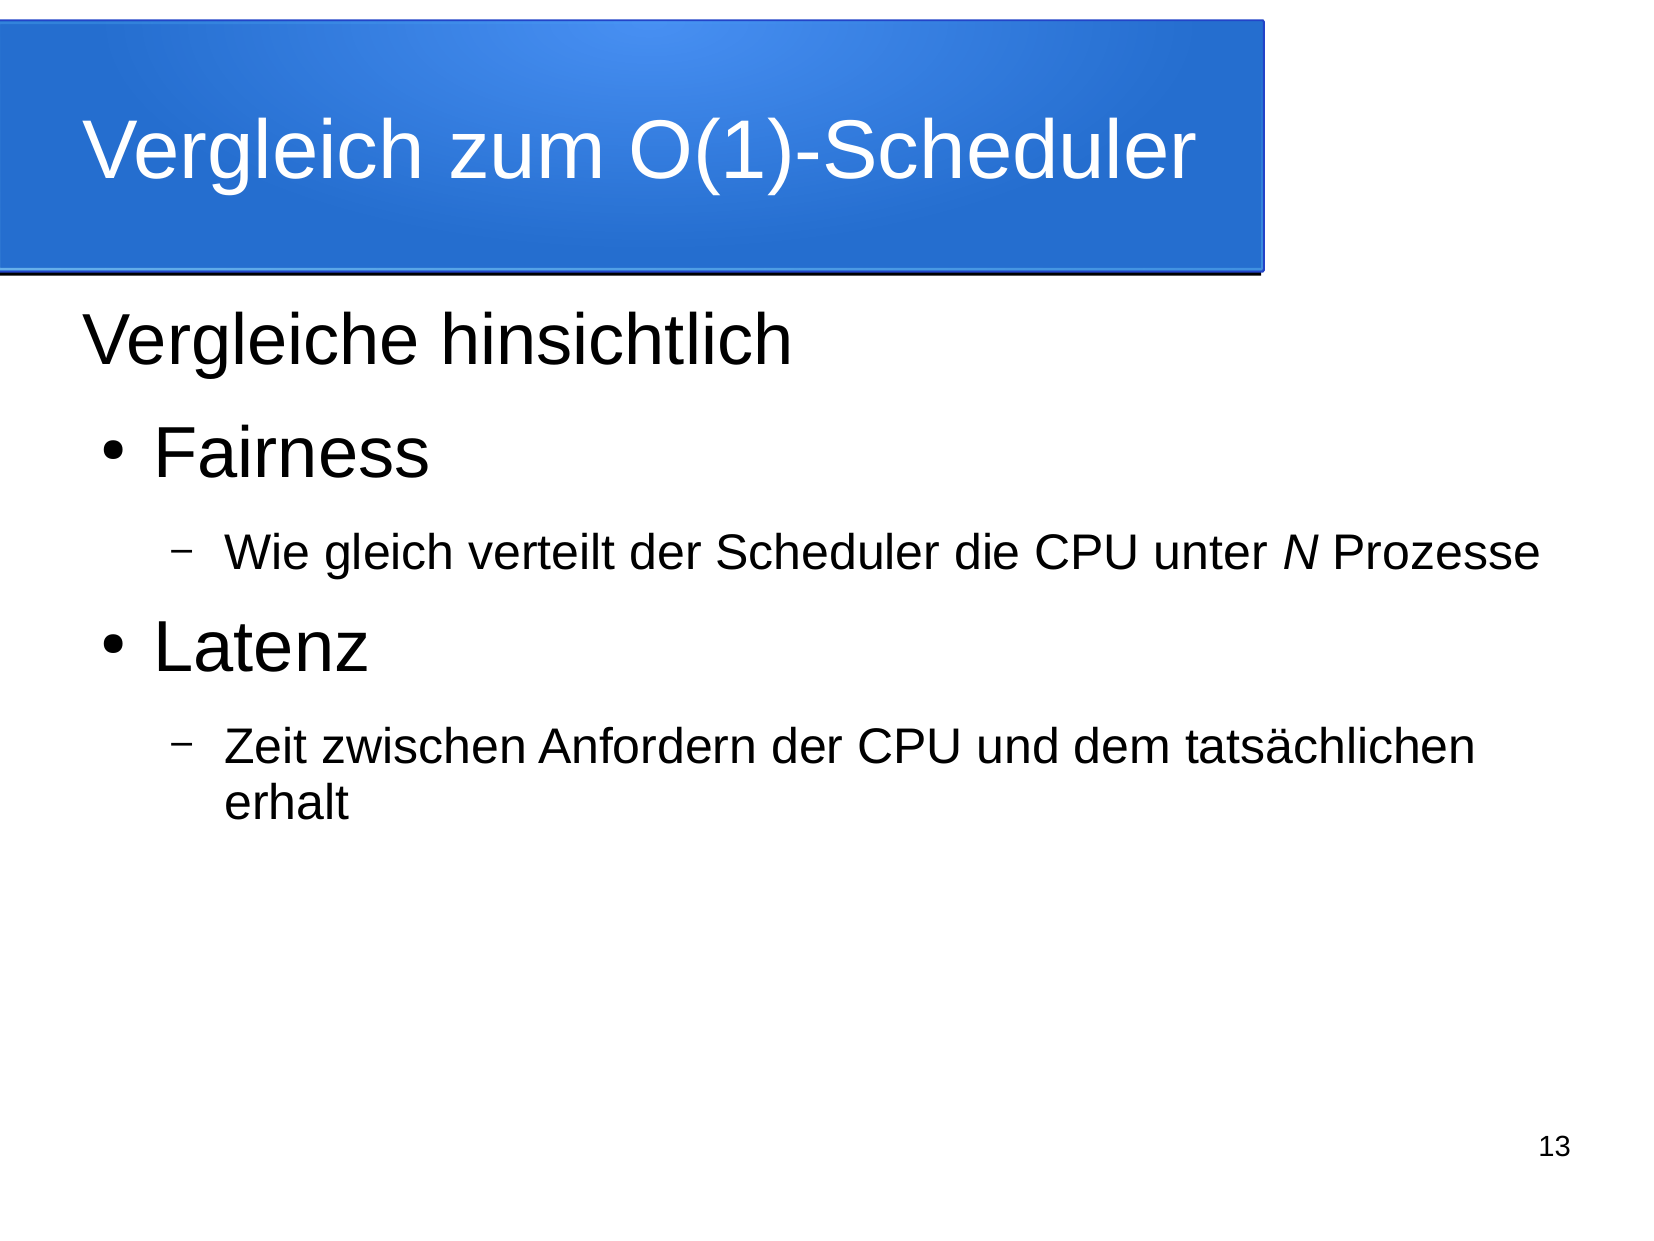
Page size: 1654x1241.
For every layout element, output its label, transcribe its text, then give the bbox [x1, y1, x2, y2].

title Vergleich zum O(1)-Scheduler [82, 47, 1235, 252]
list Vergleiche hinsichtlich Fairness Wie gleich verteilt der Scheduler die CPU unter N Prozesse Latenz Zeit zwischen Anfordern der CPU und dem tatsächlichen erhalt [82, 299, 1571, 1019]
